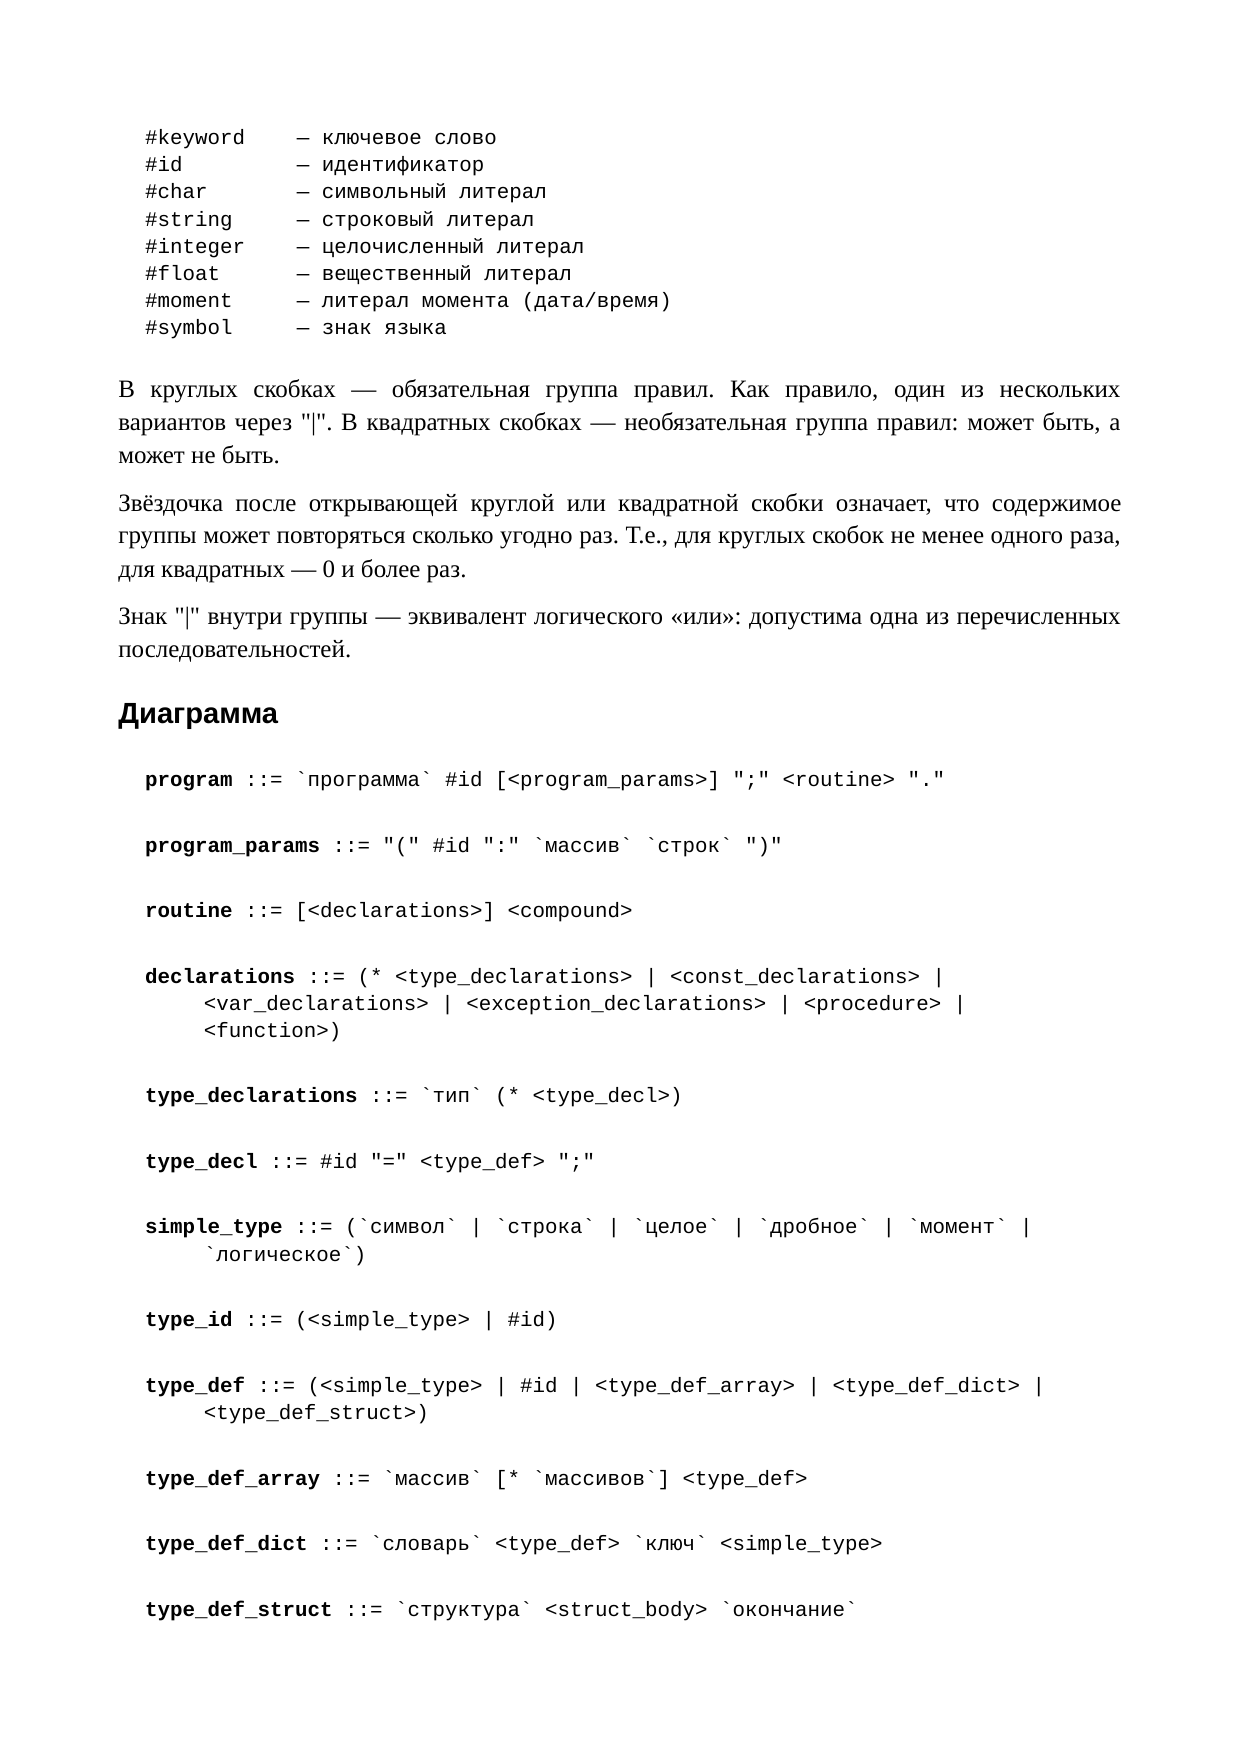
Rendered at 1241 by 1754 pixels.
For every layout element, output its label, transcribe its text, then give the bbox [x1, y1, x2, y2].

text type_declarations ::= `тип` (* <type_decl>) [136, 1077, 1104, 1109]
text program_params ::= "(" #id ":" `массив` `строк` ")" [136, 826, 1104, 858]
text type_decl ::= #id "=" <type_def> ";" [136, 1142, 1104, 1175]
text #integer — целочисленный литерал [136, 227, 1104, 254]
text simple_type ::= (`символ` | `строка` | `целое` | `дробное` | `момент` | `логическое`) [136, 1208, 1104, 1267]
text type_def_struct ::= `структура` <struct_body> `окончание` [136, 1590, 1104, 1631]
text declarations ::= (* <type_declarations> | <const_declarations> | <var_declarations> | <exception_declarations> | <procedure> | <function>) [136, 957, 1104, 1044]
text #moment — литерал момента (дата/время) [136, 281, 1104, 308]
text type_def_dict ::= `словарь` <type_def> `ключ` <simple_type> [136, 1524, 1104, 1557]
text Знак "|" внутри группы — эквивалент логического «или»: допустима одна из перечисленных последовательностей. [118, 601, 1122, 663]
text routine ::= [<declarations>] <compound> [136, 891, 1104, 924]
text type_def ::= (<simple_type> | #id | <type_def_array> | <type_def_dict> | <type_def_struct>) [136, 1366, 1104, 1426]
text #keyword — ключевое слово [136, 118, 1104, 145]
text type_id ::= (<simple_type> | #id) [136, 1300, 1104, 1333]
subtitle Диаграмма [118, 696, 1122, 730]
text type_def_array ::= `массив` [* `массивов`] <type_def> [136, 1459, 1104, 1491]
text #symbol — знак языка [136, 308, 1104, 350]
text #id — идентификатор [136, 145, 1104, 172]
text #float — вещественный литерал [136, 254, 1104, 281]
text В круглых скобках — обязательная группа правил. Как правило, один из нескольких вариантов через "|". В квадратных скобках — необязательная группа правил: может быть, а может не быть. [118, 374, 1122, 469]
text program ::= `программа` #id [<program_params>] ";" <routine> "." [136, 760, 1104, 793]
text #string — строковый литерал [136, 200, 1104, 227]
text Звёздочка после открывающей круглой или квадратной скобки означает, что содержимое группы может повторяться сколько угодно раз. Т.е., для круглых скобок не менее одного раза, для квадратных — 0 и более раз. [118, 488, 1122, 582]
text #char — символьный литерал [136, 172, 1104, 200]
